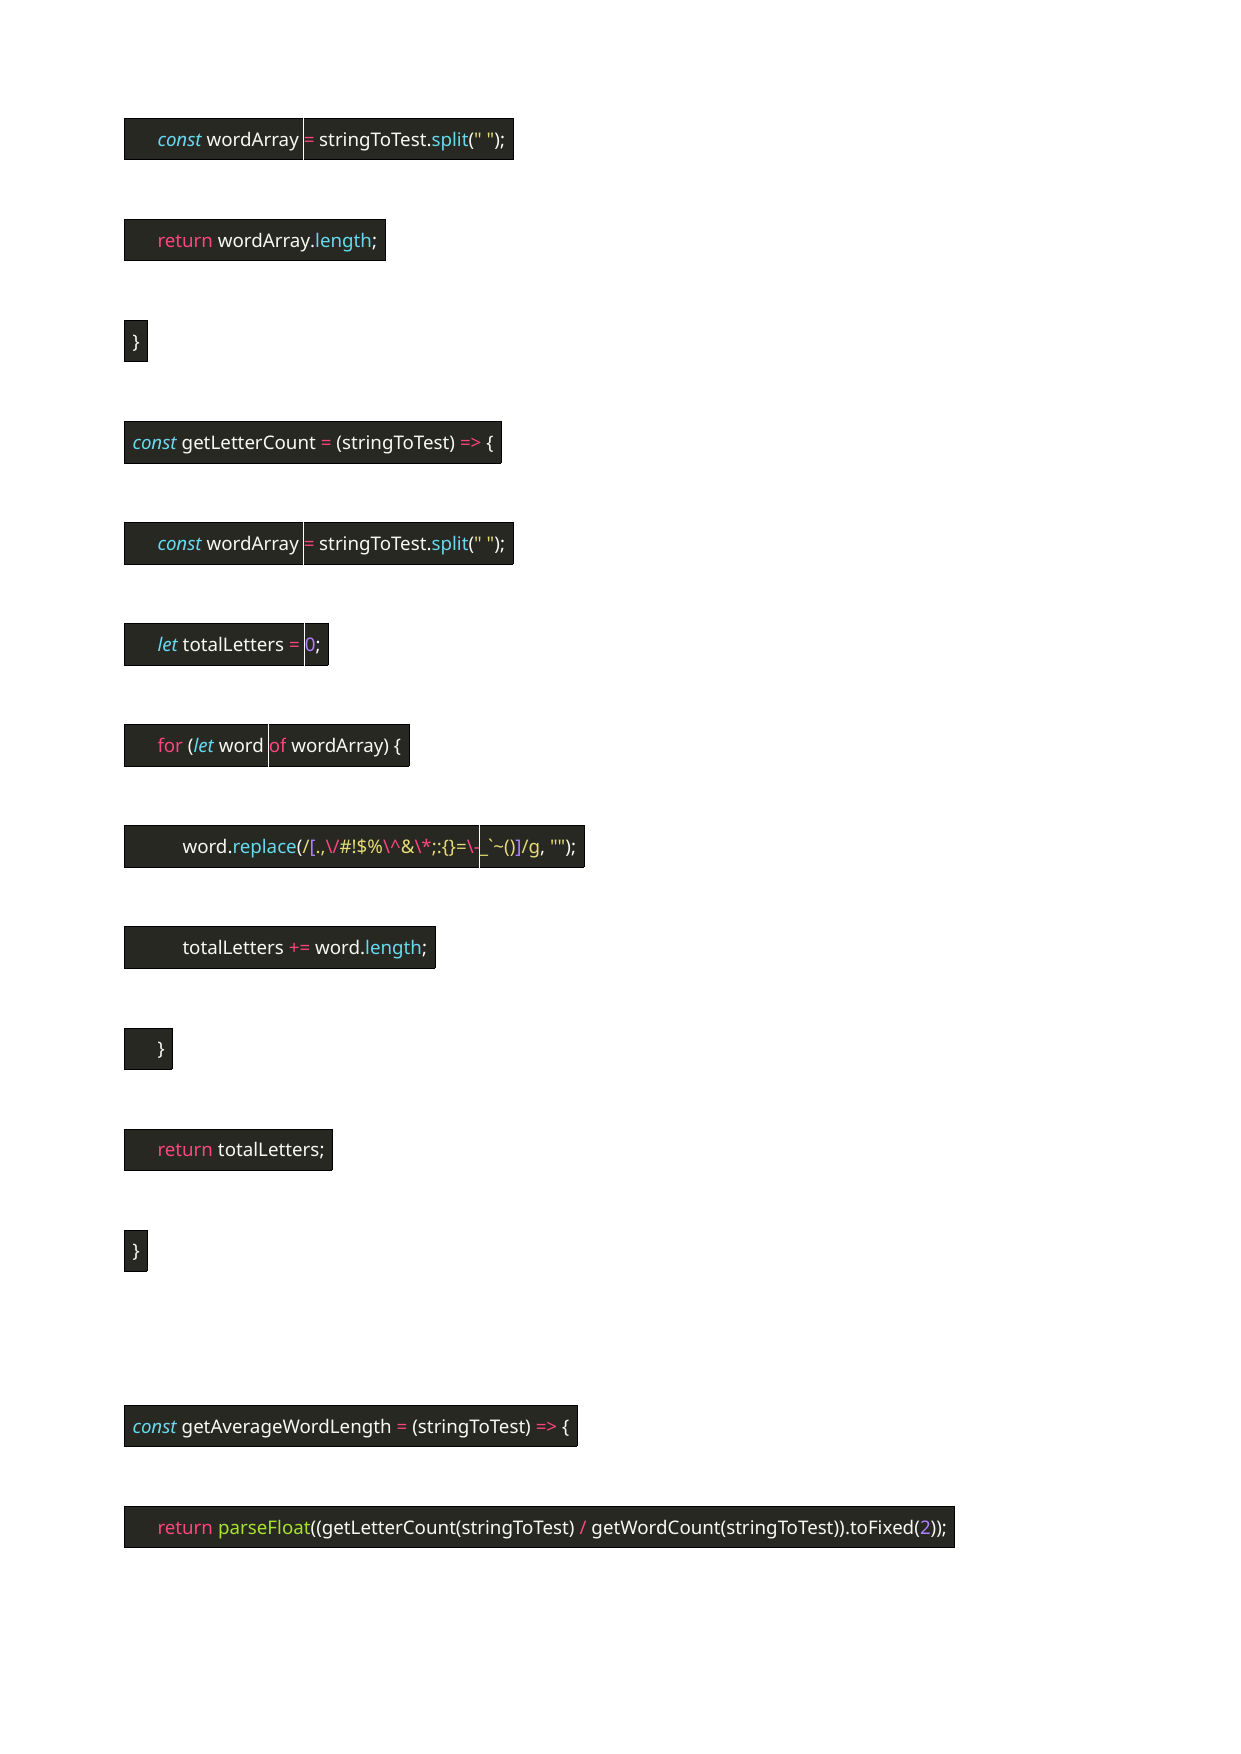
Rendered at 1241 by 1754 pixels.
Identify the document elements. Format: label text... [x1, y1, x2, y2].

text [410, 724, 1111, 766]
text [173, 1027, 1111, 1069]
text return parseFloat((getLetterCount(stringToTest) / getWordCount(stringToTest)).toFixed(2)); [125, 1507, 954, 1547]
text [514, 118, 1111, 159]
text [148, 1229, 1111, 1271]
text [329, 623, 1111, 665]
text const getLetterCount = (stringToTest) => { [125, 422, 501, 463]
text return totalLetters; [125, 1130, 332, 1170]
text [436, 926, 1111, 968]
text [578, 1405, 1111, 1446]
text const wordArray = stringToTest.split(" "); [125, 523, 513, 564]
text [386, 219, 1111, 261]
text [502, 421, 1111, 463]
text } [125, 1029, 172, 1069]
text const wordArray = stringToTest.split(" "); [125, 119, 513, 159]
text [955, 1506, 1111, 1547]
text totalLetters += word.length; [125, 927, 435, 968]
text return wordArray.length; [125, 220, 385, 260]
text word.replace(/[.,\/#!$%\^&\*;:{}=\-_`~()]/g, ""); [125, 826, 584, 867]
text [148, 320, 1111, 362]
text const getAverageWordLength = (stringToTest) => { [125, 1406, 577, 1446]
text let totalLetters = 0; [125, 624, 328, 665]
text for (let word of wordArray) { [125, 725, 409, 766]
text } [125, 1231, 147, 1271]
text [585, 825, 1111, 867]
text [514, 522, 1111, 564]
text } [125, 321, 147, 361]
text [333, 1128, 1111, 1170]
